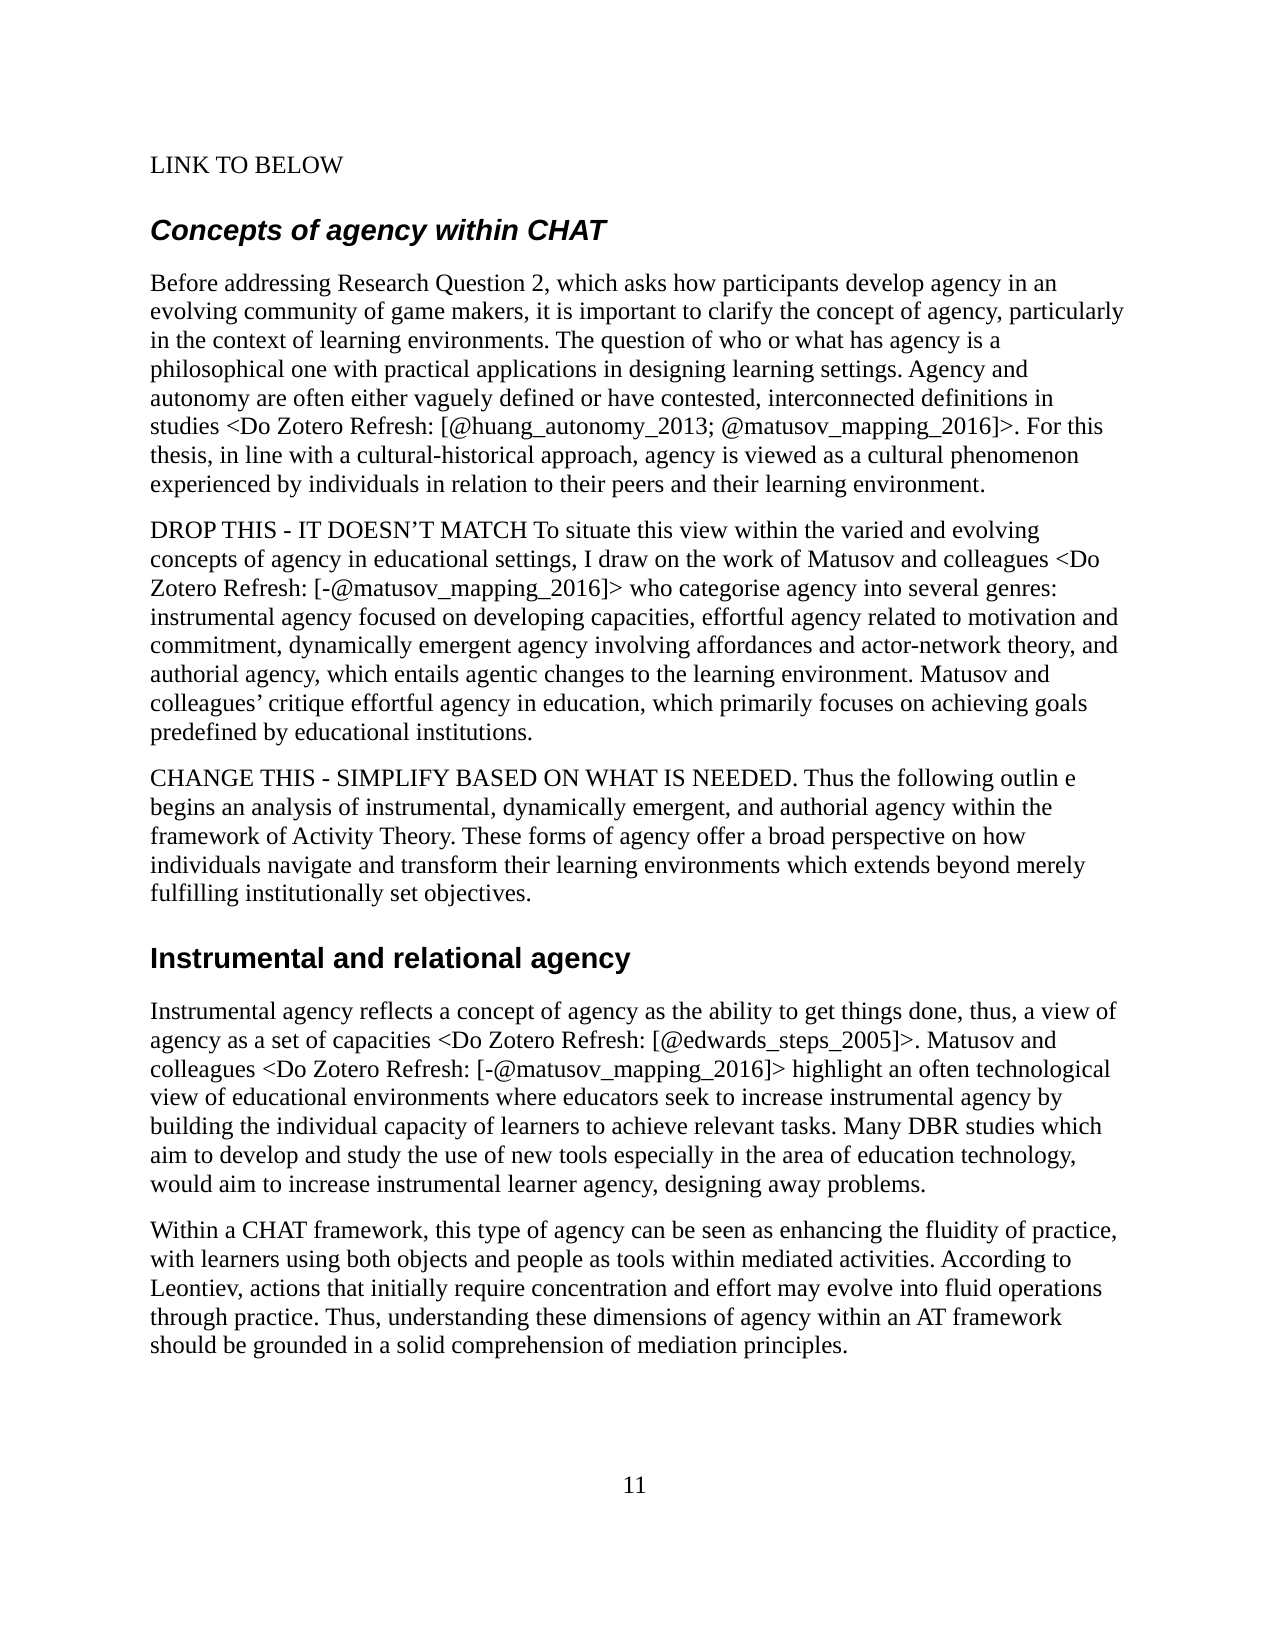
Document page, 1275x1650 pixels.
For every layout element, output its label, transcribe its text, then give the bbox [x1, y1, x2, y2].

text Instrumental agency reflects a concept of agency as the ability to get things done, thus, a view of agency as a set of capacities <Do Zotero Refresh: [@edwards_steps_2005]>. Matusov and colleagues <Do Zotero Refresh: [-@matusov_mapping_2016]> highlight an often technological view of educational environments where educators seek to increase instrumental agency by building the individual capacity of learners to achieve relevant tasks. Many DBR studies which aim to develop and study the use of new tools especially in the area of education technology, would aim to increase instrumental learner agency, designing away problems. [150, 996, 1125, 1197]
text CHANGE THIS - SIMPLIFY BASED ON WHAT IS NEEDED. Thus the following outlin e begins an analysis of instrumental, dynamically emergent, and authorial agency within the framework of Activity Theory. These forms of agency offer a broad perspective on how individuals navigate and transform their learning environments which extends beyond merely fulfilling institutionally set objectives. [150, 763, 1125, 907]
text LINK TO BELOW [150, 150, 1125, 179]
text Before addressing Research Question 2, which asks how participants develop agency in an evolving community of game makers, it is important to clarify the concept of agency, particularly in the context of learning environments. The question of who or what has agency is a philosophical one with practical applications in designing learning settings. Agency and autonomy are often either vaguely defined or have contested, interconnected definitions in studies <Do Zotero Refresh: [@huang_autonomy_2013; @matusov_mapping_2016]>. For this thesis, in line with a cultural-historical approach, agency is viewed as a cultural phenomenon experienced by individuals in relation to their peers and their learning environment. [150, 268, 1125, 498]
text DROP THIS - IT DOESN’T MATCH To situate this view within the varied and evolving concepts of agency in educational settings, I draw on the work of Matusov and colleagues <Do Zotero Refresh: [-@matusov_mapping_2016]> who categorise agency into several genres: instrumental agency focused on developing capacities, effortful agency related to motivation and commitment, dynamically emergent agency involving affordances and actor-network theory, and authorial agency, which entails agentic changes to the learning environment. Matusov and colleagues’ critique effortful agency in education, which primarily focuses on achieving goals predefined by educational institutions. [150, 516, 1125, 746]
subtitle Instrumental and relational agency [150, 941, 1125, 975]
text Within a CHAT framework, this type of agency can be seen as enhancing the fluidity of practice, with learners using both objects and people as tools within mediated activities. According to Leontiev, actions that initially require concentration and effort may evolve into fluid operations through practice. Thus, understanding these dimensions of agency within an AT framework should be grounded in a solid comprehension of mediation principles. [150, 1215, 1125, 1359]
subtitle Concepts of agency within CHAT [150, 213, 1125, 246]
